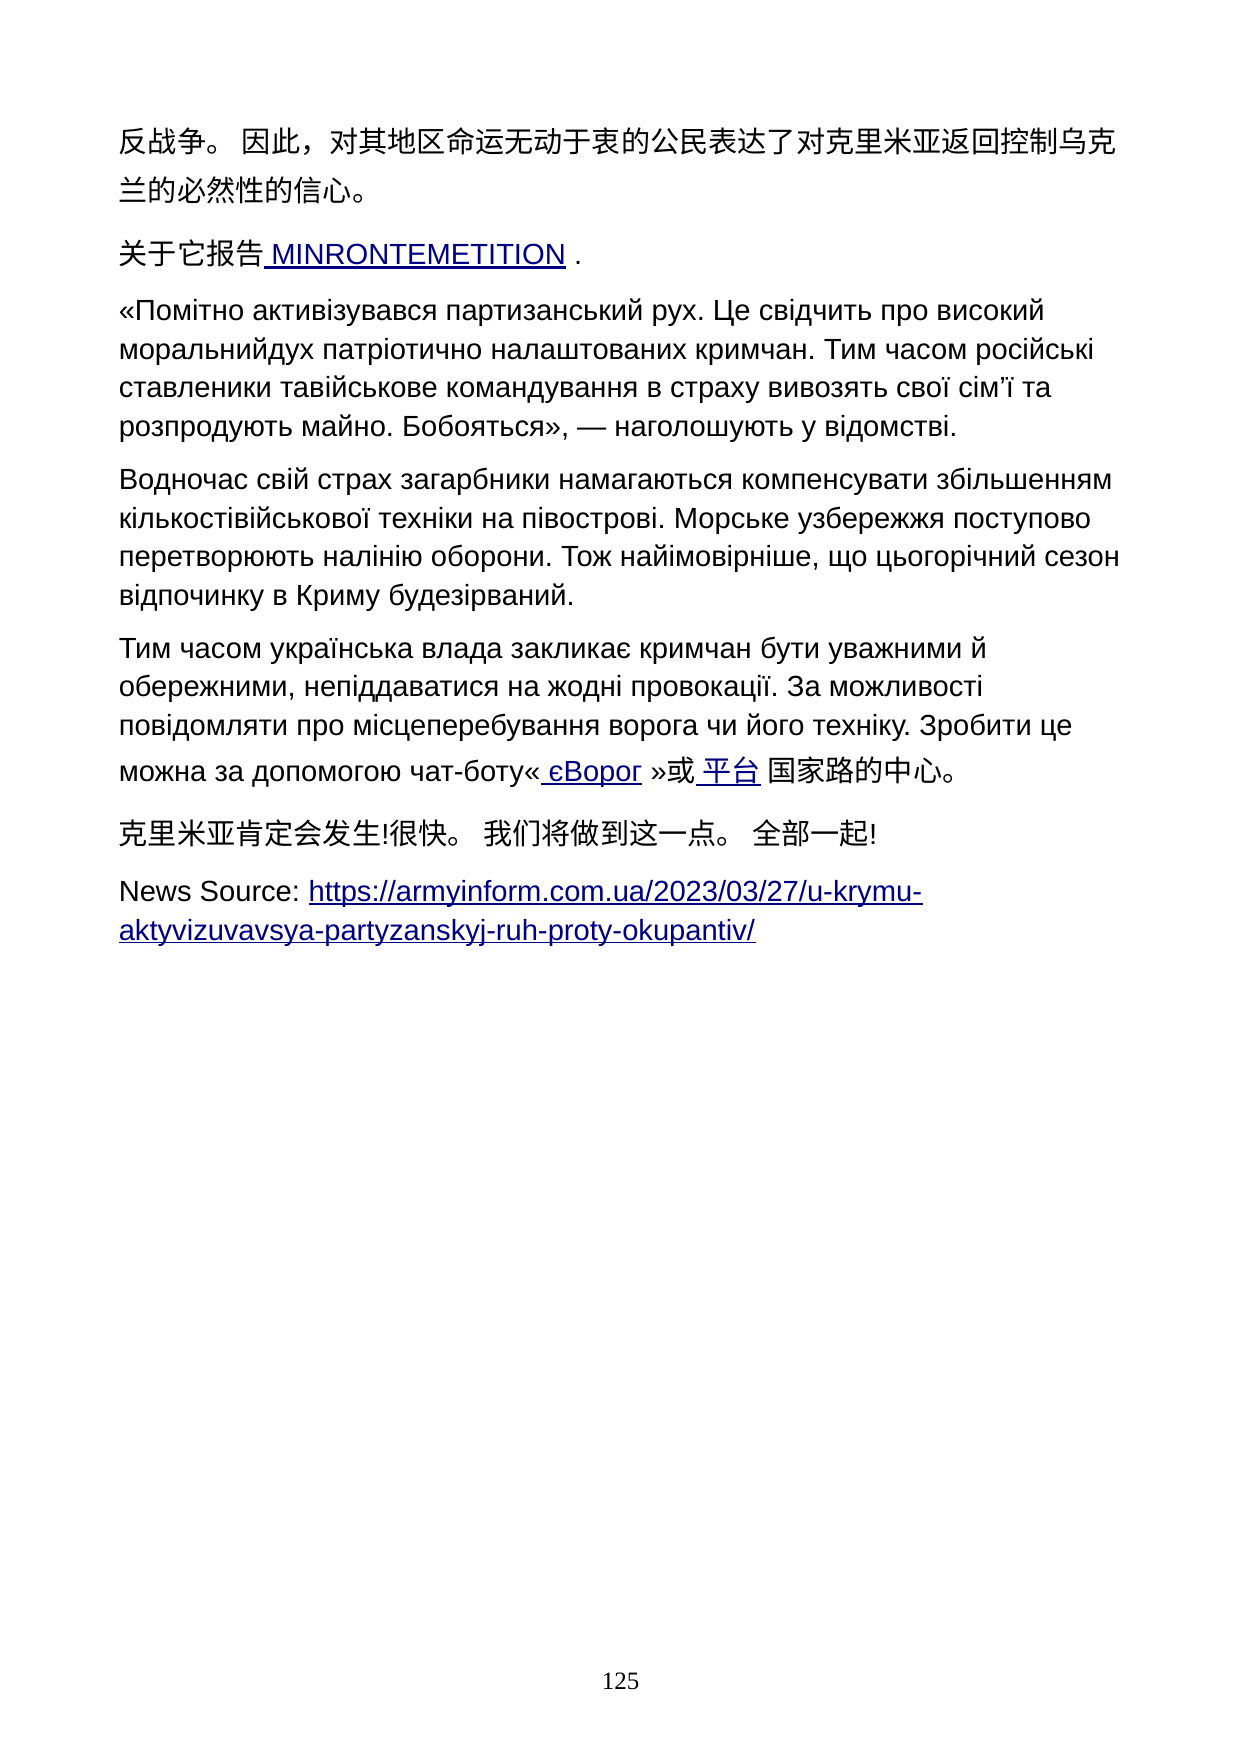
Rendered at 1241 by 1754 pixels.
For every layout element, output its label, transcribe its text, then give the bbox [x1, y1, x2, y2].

text 关于它报告 MINRONTEMETITION . [118, 230, 1122, 272]
text 克里米亚肯定会发生!很快。 我们将做到这一点。 全部一起! [118, 811, 1122, 853]
text «Помітно активізувався партизанський рух. Це свідчить про високий моральнийдух патріотично налаштованих кримчан. Тим часом російські ставленики тавійськове командування в страху вивозять свої сім’ї та розпродують майно. Бобояться», — наголошують у відомстві. [118, 293, 1122, 442]
text Тим часом українська влада закликає кримчан бути уважними й обережними, непіддаватися на жодні провокації. За можливості повідомляти про місцеперебування ворога чи його техніку. Зробити це можна за допомогою чат-боту« єВорог »或 平台 国家路的中心。 [118, 631, 1122, 790]
text Водночас свій страх загарбники намагаються компенсувати збільшенням кількостівійськової техніки на півострові. Морське узбережжя поступово перетворюють налінію оборони. Тож найімовірніше, що цьогорічний сезон відпочинку в Криму будезірваний. [118, 462, 1122, 611]
text 反战争。 因此，对其地区命运无动于衷的公民表达了对克里米亚返回控制乌克兰的必然性的信心。 [118, 118, 1122, 209]
text News Source: https://armyinform.com.ua/2023/03/27/u-krymu-aktyvizuvavsya-partyzanskyj-ruh-proty-okupantiv/ [118, 874, 1122, 946]
